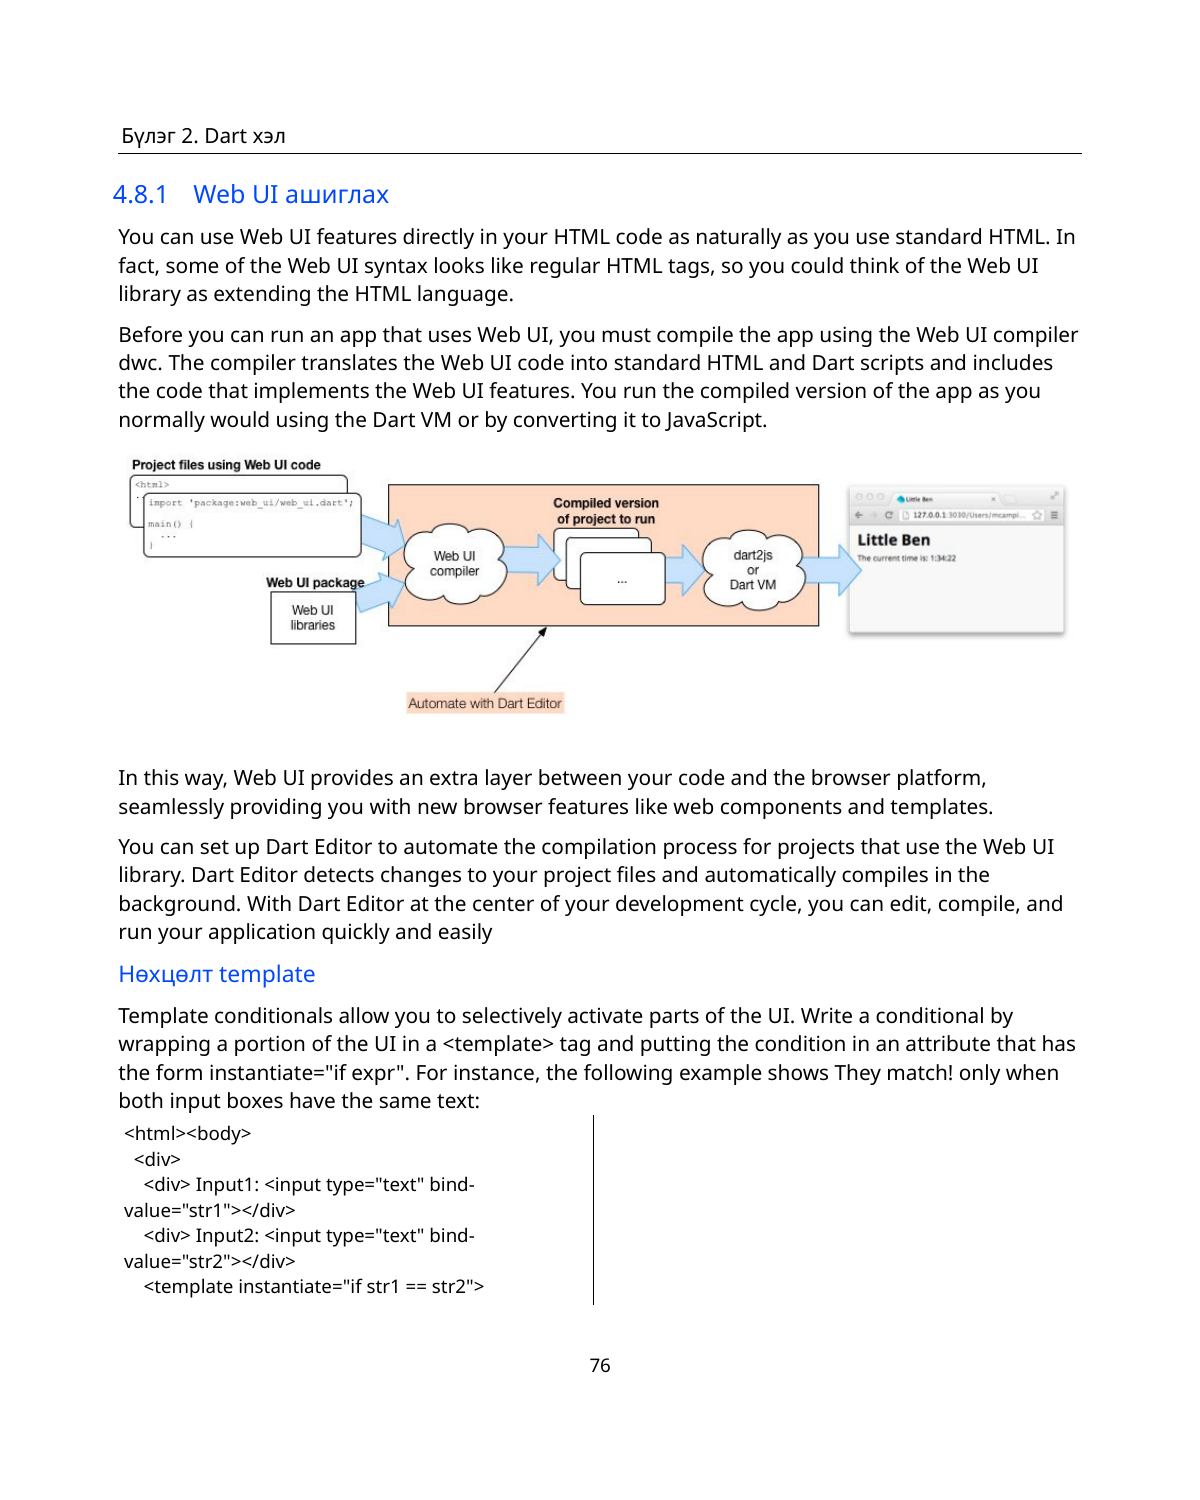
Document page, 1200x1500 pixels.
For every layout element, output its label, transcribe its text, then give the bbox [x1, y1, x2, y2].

text Template conditionals allow you to selectively activate parts of the UI. Write a conditional by wrapping a portion of the UI in a <template> tag and putting the condition in an attribute that has the form instantiate="if expr". For instance, the following example shows They match! only when both input boxes have the same text: [118, 1001, 1082, 1115]
subtitle Нөхцөлт template [118, 958, 1082, 989]
text You can set up Dart Editor to automate the compilation process for projects that use the Web UI library. Dart Editor detects changes to your project files and automatically compiles in the background. With Dart Editor at the center of your development cycle, you can edit, compile, and run your application quickly and easily [118, 832, 1082, 946]
table_header <html><body> <div> <div> Input1: <input type="text" bind-value="str1"></div> <div> Input2: <input type="text" bind-value="str2"></div> <template instantiate="if str1 == str2"> [118, 1115, 593, 1305]
picture [118, 445, 1082, 723]
text In this way, Web UI provides an extra layer between your code and the browser platform, seamlessly providing you with new browser features like web components and templates. [118, 763, 1082, 820]
table_header [594, 1115, 1082, 1305]
text You can use Web UI features directly in your HTML code as naturally as you use standard HTML. In fact, some of the Web UI syntax looks like regular HTML tags, so you could think of the Web UI library as extending the HTML language. [118, 222, 1082, 308]
text Before you can run an app that uses Web UI, you must compile the app using the Web UI compiler dwc. The compiler translates the Web UI code into standard HTML and Dart scripts and includes the code that implements the Web UI features. You run the compiled version of the app as you normally would using the Dart VM or by converting it to JavaScript. [118, 320, 1082, 433]
subtitle Web UI ашиглах [106, 177, 1082, 211]
